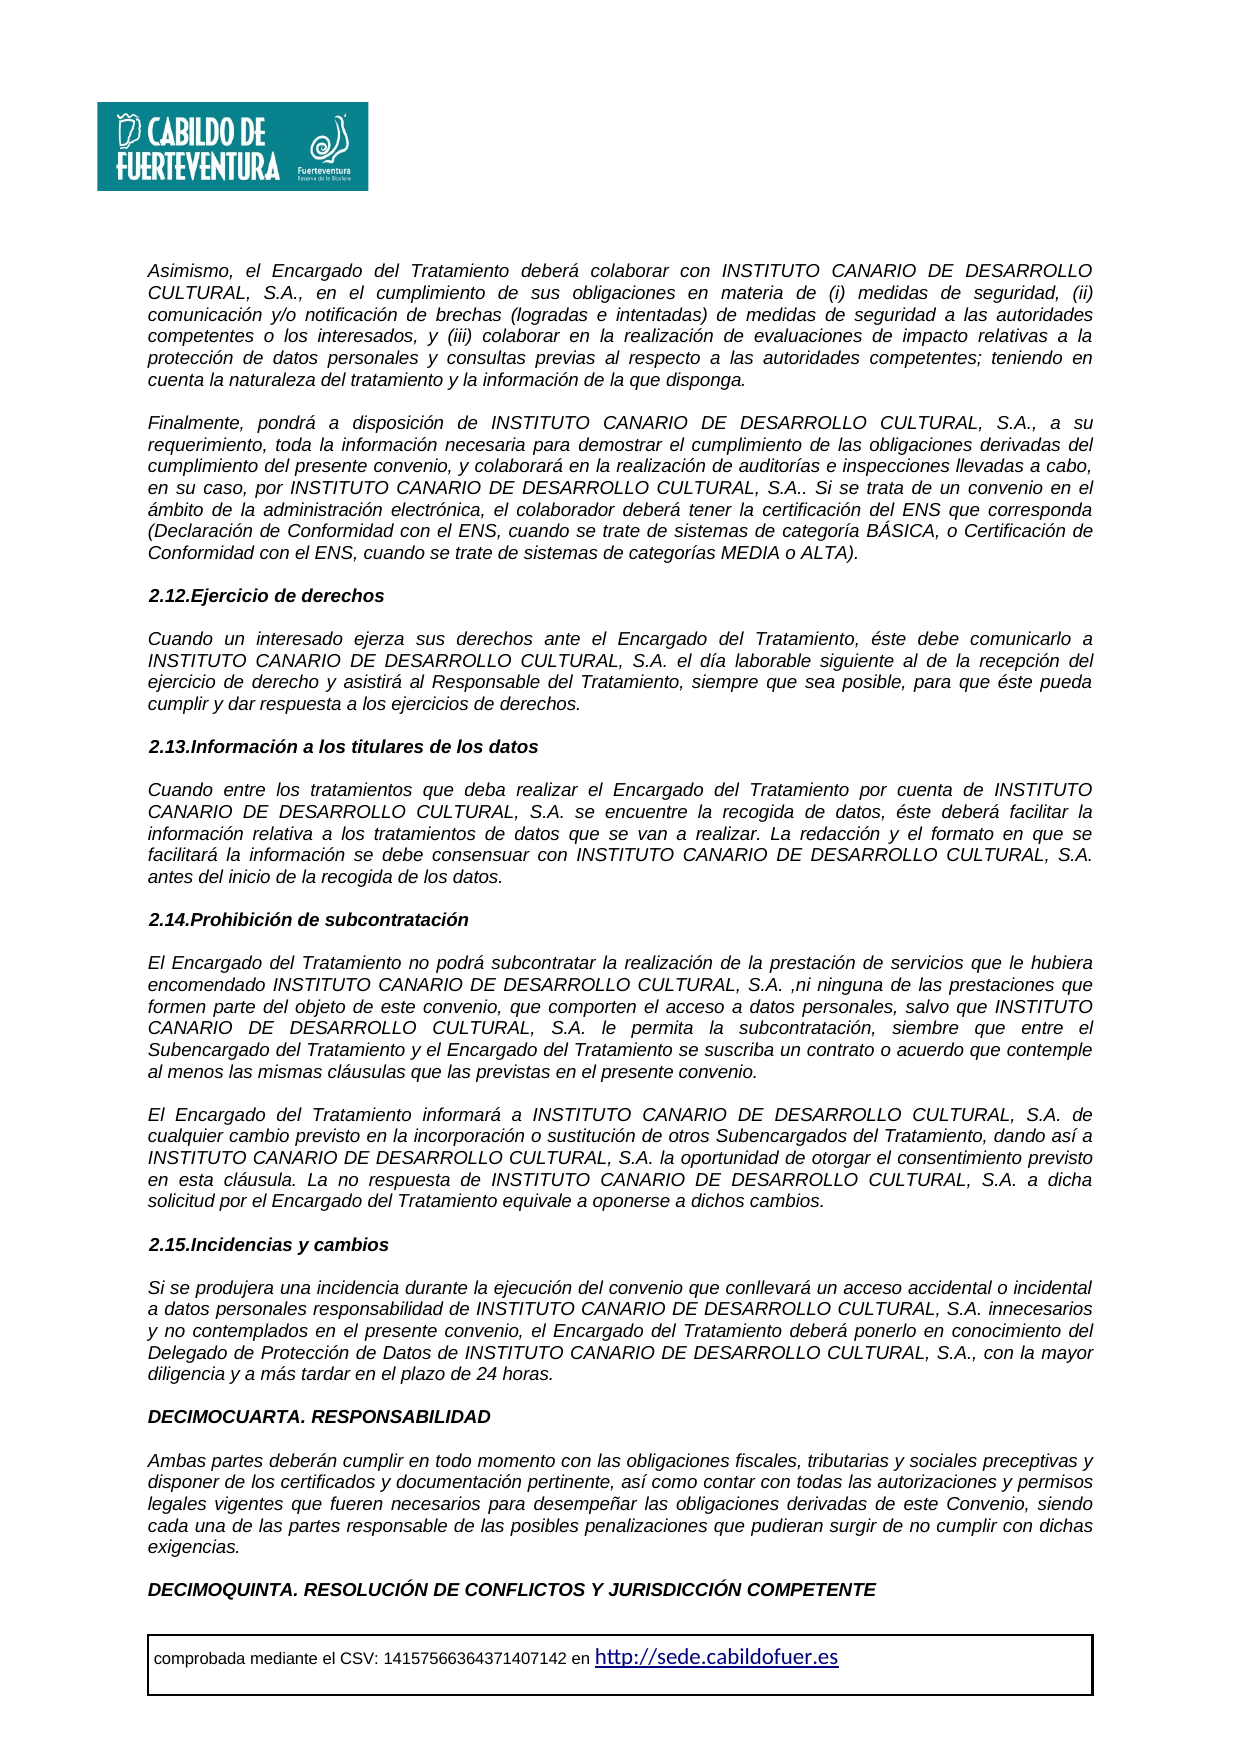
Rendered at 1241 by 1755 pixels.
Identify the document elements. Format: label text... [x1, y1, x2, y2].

text DECIMOQUINTA. RESOLUCIÓN DE CONFLICTOS Y JURISDICCIÓN COMPETENTE [148, 1579, 1107, 1601]
text El Encargado del Tratamiento informará a INSTITUTO CANARIO DE DESARROLLO CULTURAL, S.A. de cualquier cambio previsto en la incorporación o sustitución de otros Subencargados del Tratamiento, dando así a INSTITUTO CANARIO DE DESARROLLO CULTURAL, S.A. la oportunidad de otorgar el consentimiento previsto en esta cláusula. La no respuesta de INSTITUTO CANARIO DE DESARROLLO CULTURAL, S.A. a dicha solicitud por el Encargado del Tratamiento equivale a oponerse a dichos cambios. [148, 1104, 1093, 1212]
text Cuando un interesado ejerza sus derechos ante el Encargado del Tratamiento, éste debe comunicarlo a INSTITUTO CANARIO DE DESARROLLO CULTURAL, S.A. el día laborable siguiente al de la recepción del ejercicio de derecho y asistirá al Responsable del Tratamiento, siempre que sea posible, para que éste pueda cumplir y dar respuesta a los ejercicios de derechos. [148, 628, 1093, 714]
text DECIMOCUARTA. RESPONSABILIDAD [148, 1406, 1107, 1428]
list Ejercicio de derechos [149, 585, 1107, 606]
text Cuando entre los tratamientos que deba realizar el Encargado del Tratamiento por cuenta de INSTITUTO CANARIO DE DESARROLLO CULTURAL, S.A. se encuentre la recogida de datos, éste deberá facilitar la información relativa a los tratamientos de datos que se van a realizar. La redacción y el formato en que se facilitará la información se debe consensuar con INSTITUTO CANARIO DE DESARROLLO CULTURAL, S.A. antes del inicio de la recogida de los datos. [148, 779, 1093, 887]
text Ambas partes deberán cumplir en todo momento con las obligaciones fiscales, tributarias y sociales preceptivas y disponer de los certificados y documentación pertinente, así como contar con todas las autorizaciones y permisos legales vigentes que fueren necesarios para desempeñar las obligaciones derivadas de este Convenio, siendo cada una de las partes responsable de las posibles penalizaciones que pudieran surgir de no cumplir con dichas exigencias. [148, 1449, 1093, 1558]
text El Encargado del Tratamiento no podrá subcontratar la realización de la prestación de servicios que le hubiera encomendado INSTITUTO CANARIO DE DESARROLLO CULTURAL, S.A. ,ni ninguna de las prestaciones que formen parte del objeto de este convenio, que comporten el acceso a datos personales, salvo que INSTITUTO CANARIO DE DESARROLLO CULTURAL, S.A. le permita la subcontratación, siembre que entre el Subencargado del Tratamiento y el Encargado del Tratamiento se suscriba un contrato o acuerdo que contemple al menos las mismas cláusulas que las previstas en el presente convenio. [148, 952, 1093, 1082]
text Finalmente, pondrá a disposición de INSTITUTO CANARIO DE DESARROLLO CULTURAL, S.A., a su requerimiento, toda la información necesaria para demostrar el cumplimiento de las obligaciones derivadas del cumplimiento del presente convenio, y colaborará en la realización de auditorías e inspecciones llevadas a cabo, en su caso, por INSTITUTO CANARIO DE DESARROLLO CULTURAL, S.A.. Si se trata de un convenio en el ámbito de la administración electrónica, el colaborador deberá tener la certificación del ENS que corresponda (Declaración de Conformidad con el ENS, cuando se trate de sistemas de categoría BÁSICA, o Certificación de Conformidad con el ENS, cuando se trate de sistemas de categorías MEDIA o ALTA). [148, 412, 1093, 563]
text Si se produjera una incidencia durante la ejecución del convenio que conllevará un acceso accidental o incidental a datos personales responsabilidad de INSTITUTO CANARIO DE DESARROLLO CULTURAL, S.A. innecesarios y no contemplados en el presente convenio, el Encargado del Tratamiento deberá ponerlo en conocimiento del Delegado de Protección de Datos de INSTITUTO CANARIO DE DESARROLLO CULTURAL, S.A., con la mayor diligencia y a más tardar en el plazo de 24 horas. [148, 1277, 1093, 1385]
text Asimismo, el Encargado del Tratamiento deberá colaborar con INSTITUTO CANARIO DE DESARROLLO CULTURAL, S.A., en el cumplimiento de sus obligaciones en materia de (i) medidas de seguridad, (ii) comunicación y/o notificación de brechas (logradas e intentadas) de medidas de seguridad a las autoridades competentes o los interesados, y (iii) colaborar en la realización de evaluaciones de impacto relativas a la protección de datos personales y consultas previas al respecto a las autoridades competentes; teniendo en cuenta la naturaleza del tratamiento y la información de la que disponga. [148, 260, 1093, 390]
list Incidencias y cambios [149, 1233, 1107, 1255]
list Información a los titulares de los datos [149, 736, 1107, 758]
list Prohibición de subcontratación [149, 909, 1107, 931]
